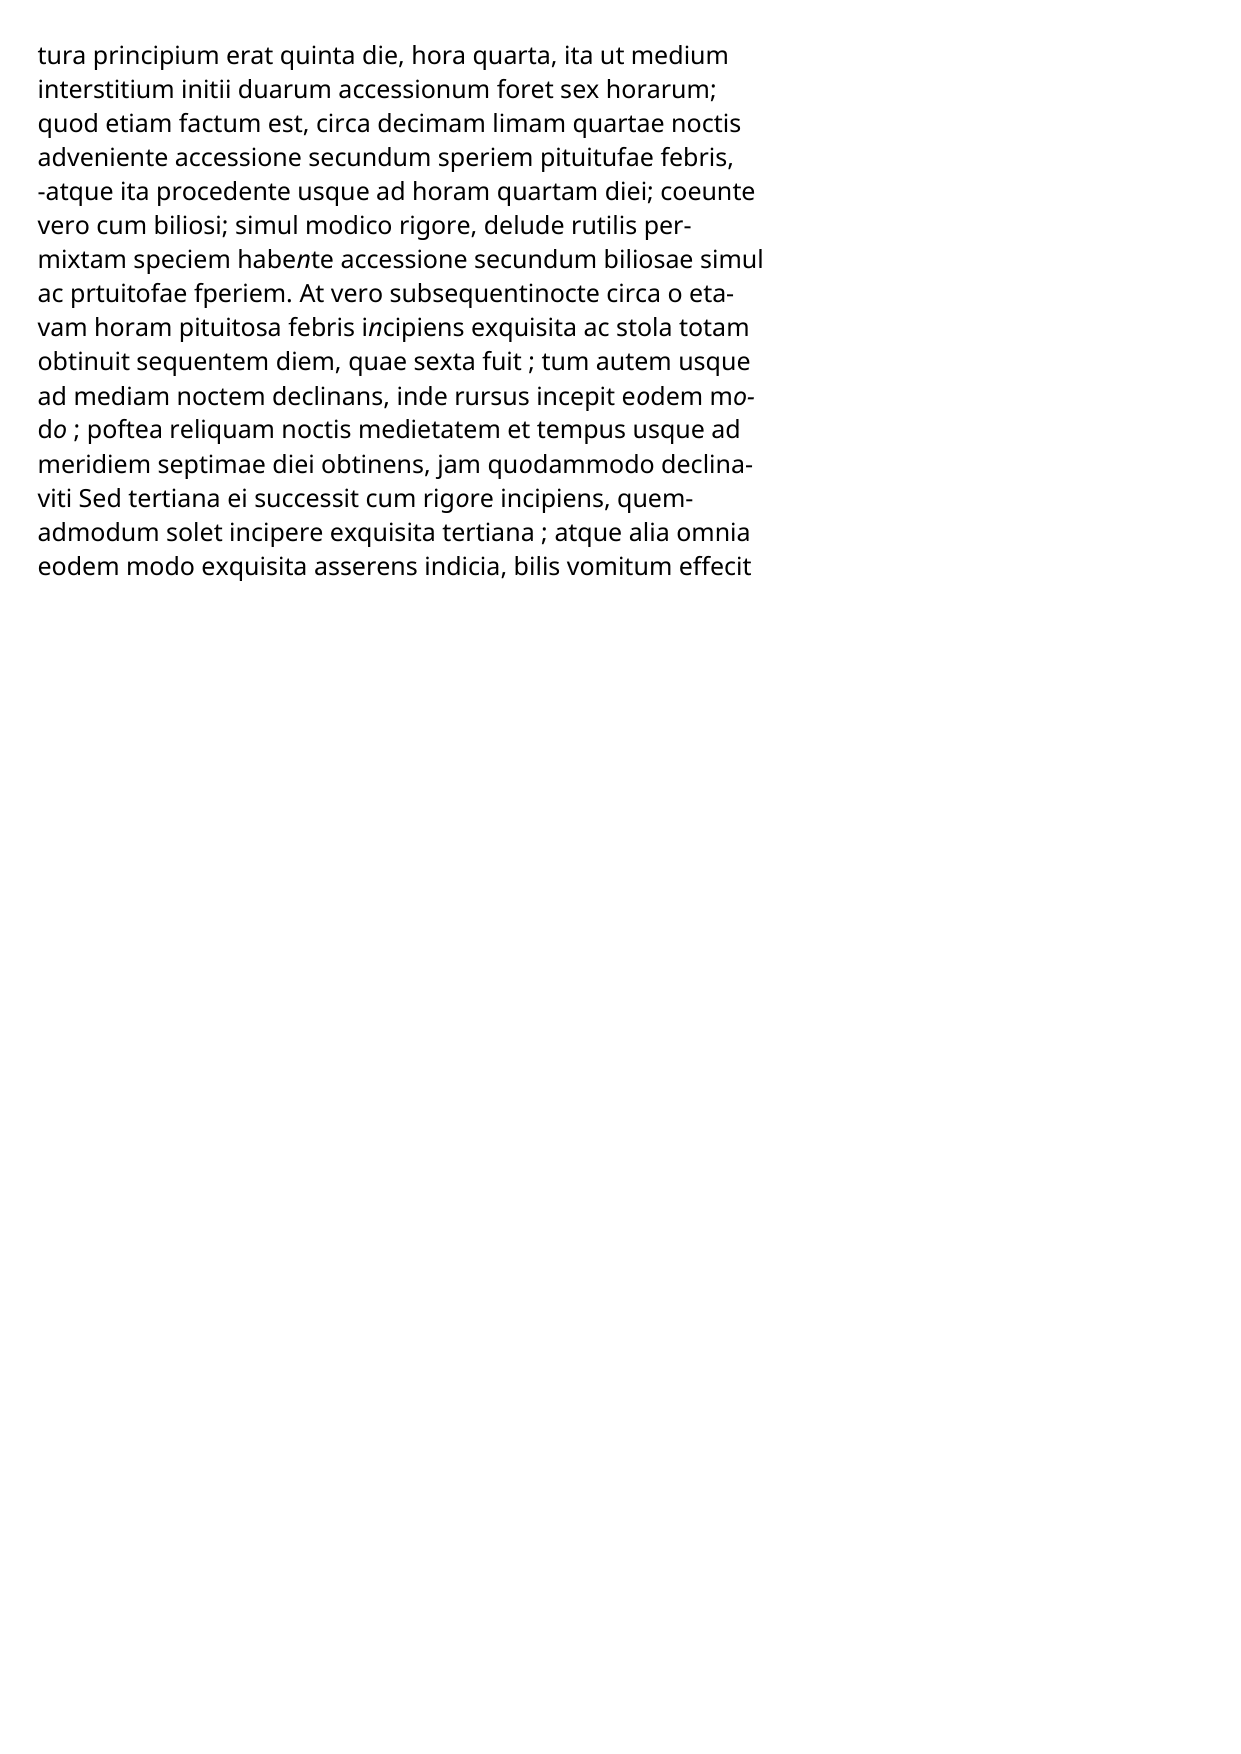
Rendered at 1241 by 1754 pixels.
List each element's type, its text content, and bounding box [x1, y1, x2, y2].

text tura principium erat quinta die, hora quarta, ita ut medium interstitium initii duarum accessionum foret sex horarum; quod etiam factum est, circa decimam limam quartae noctis adveniente accessione secundum speriem pituitufae febris, -atque ita procedente usque ad horam quartam diei; coeunte vero cum biliosi; simul modico rigore, delude rutilis per- mixtam speciem habente accessione secundum biliosae simul ac prtuitofae fperiem. At vero subsequentinocte circa o eta- vam horam pituitosa febris incipiens exquisita ac stola totam obtinuit sequentem diem, quae sexta fuit ; tum autem usque ad mediam noctem declinans, inde rursus incepit eodem mo- do ; poftea reliquam noctis medietatem et tempus usque ad meridiem septimae diei obtinens, jam quodammodo declina- viti Sed tertiana ei successit cum rigore incipiens, quem- admodum solet incipere exquisita tertiana ; atque alia omnia eodem modo exquisita asserens indicia, bilis vomitum effecit [37, 37, 1203, 582]
